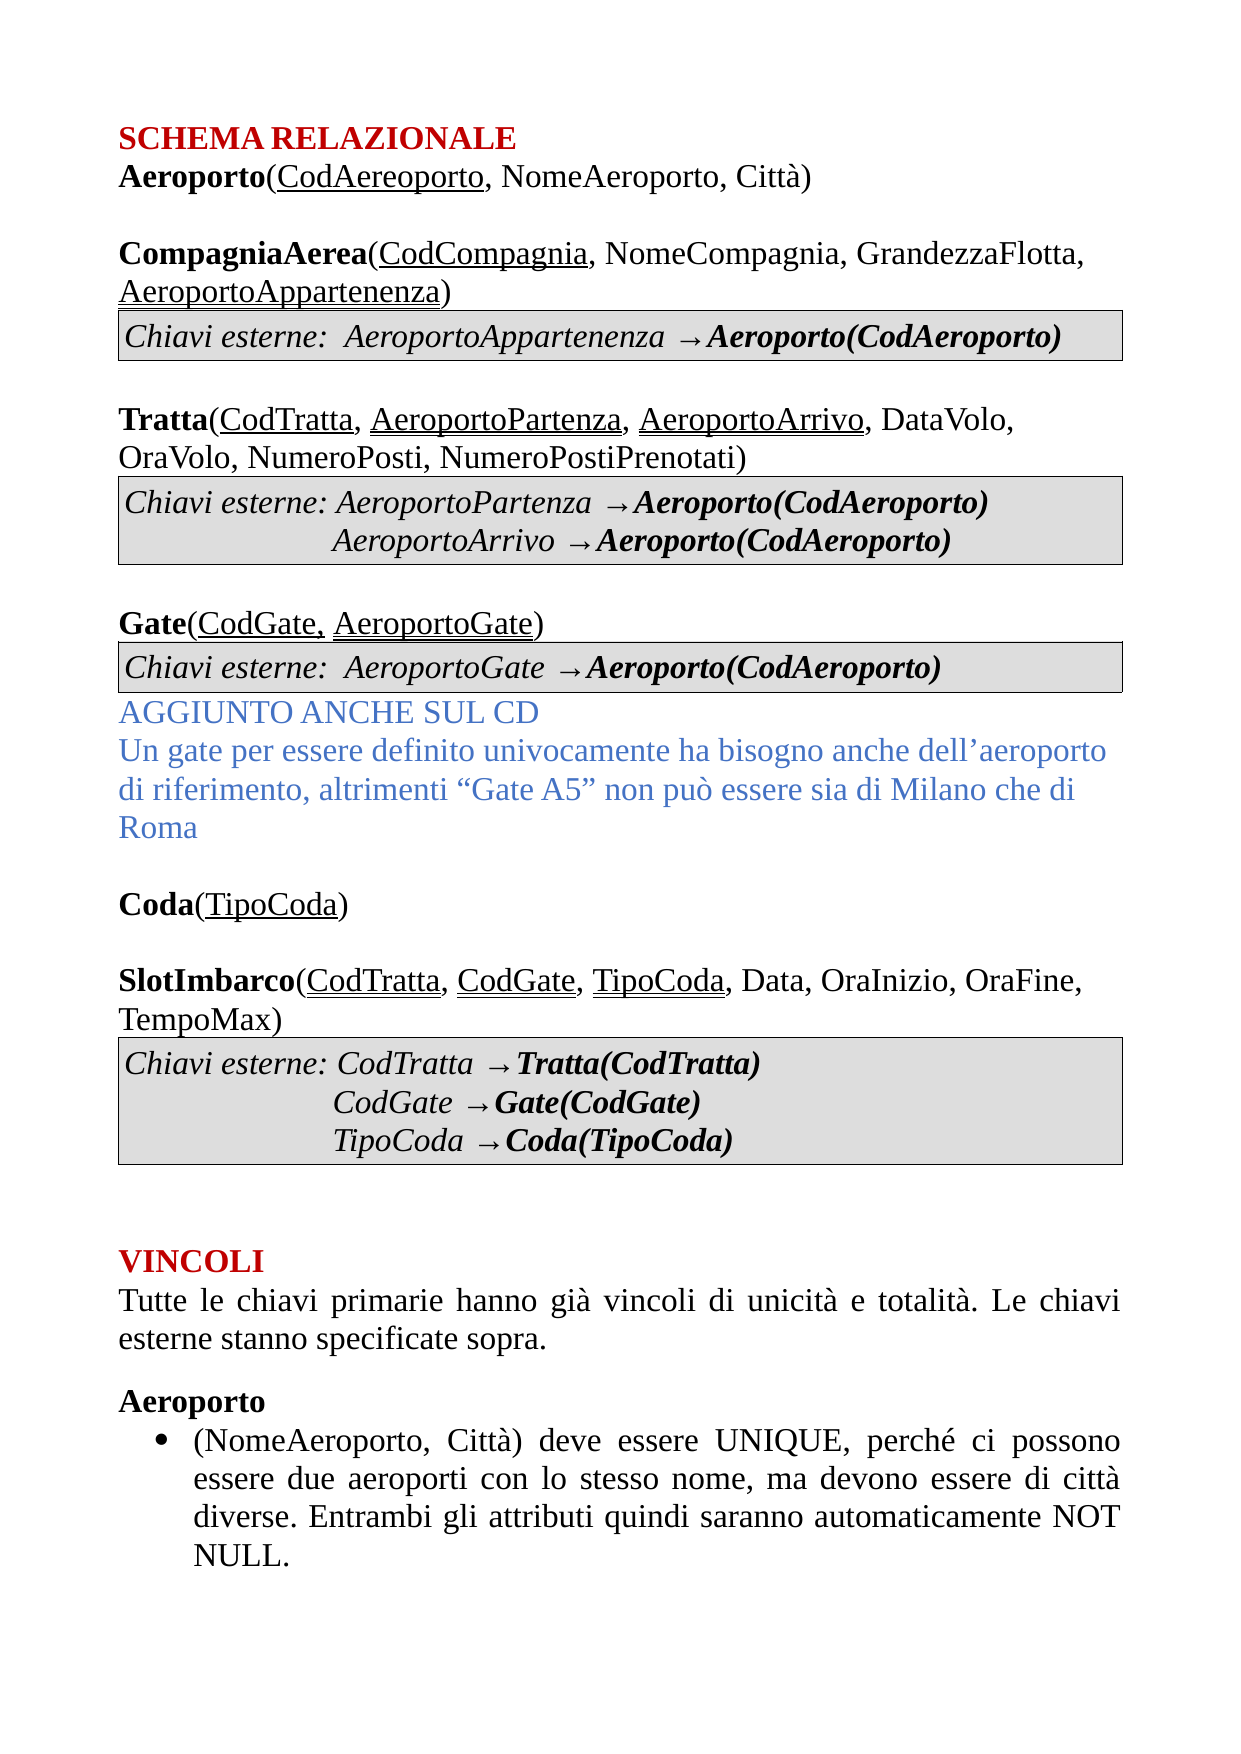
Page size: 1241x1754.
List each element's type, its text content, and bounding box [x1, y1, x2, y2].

text SlotImbarco(CodTratta, CodGate, TipoCoda, Data, OraInizio, OraFine, TempoMax) [118, 961, 1122, 1037]
list (NomeAeroporto, Città) deve essere UNIQUE, perché ci possono essere due aeroporti con lo stesso nome, ma devono essere di città diverse. Entrambi gli attributi quindi saranno automaticamente NOT NULL. [156, 1420, 1122, 1573]
table_header Chiavi esterne: AeroportoGate →Aeroporto(CodAeroporto) [119, 643, 1122, 692]
text Coda(TipoCoda) [118, 884, 1122, 922]
table_header Chiavi esterne: AeroportoAppartenenza →Aeroporto(CodAeroporto) [119, 311, 1122, 360]
text Un gate per essere definito univocamente ha bisogno anche dell’aeroporto di riferimento, altrimenti “Gate A5” non può essere sia di Milano che di Roma [118, 731, 1122, 846]
text SCHEMA RELAZIONALE [118, 118, 1122, 156]
text AGGIUNTO ANCHE SUL CD [118, 693, 1122, 731]
text Gate(CodGate, AeroportoGate) [118, 603, 1122, 641]
text Aeroporto [118, 1381, 1122, 1420]
table_header Chiavi esterne: CodTratta →Tratta(CodTratta) CodGate →Gate(CodGate) TipoCoda →Coda(TipoCoda) [119, 1038, 1122, 1164]
text VINCOLI [118, 1241, 1122, 1280]
text Tratta(CodTratta, AeroportoPartenza, AeroportoArrivo, DataVolo, OraVolo, NumeroPosti, NumeroPostiPrenotati) [118, 399, 1122, 476]
text Tutte le chiavi primarie hanno già vincoli di unicità e totalità. Le chiavi esterne stanno specificate sopra. [118, 1280, 1122, 1356]
table_header Chiavi esterne: AeroportoPartenza →Aeroporto(CodAeroporto) AeroportoArrivo →Aeroporto(CodAeroporto) [119, 477, 1122, 564]
text Aeroporto(CodAereoporto, NomeAeroporto, Città) [118, 156, 1122, 195]
text CompagniaAerea(CodCompagnia, NomeCompagnia, GrandezzaFlotta, AeroportoAppartenenza) [118, 233, 1122, 310]
